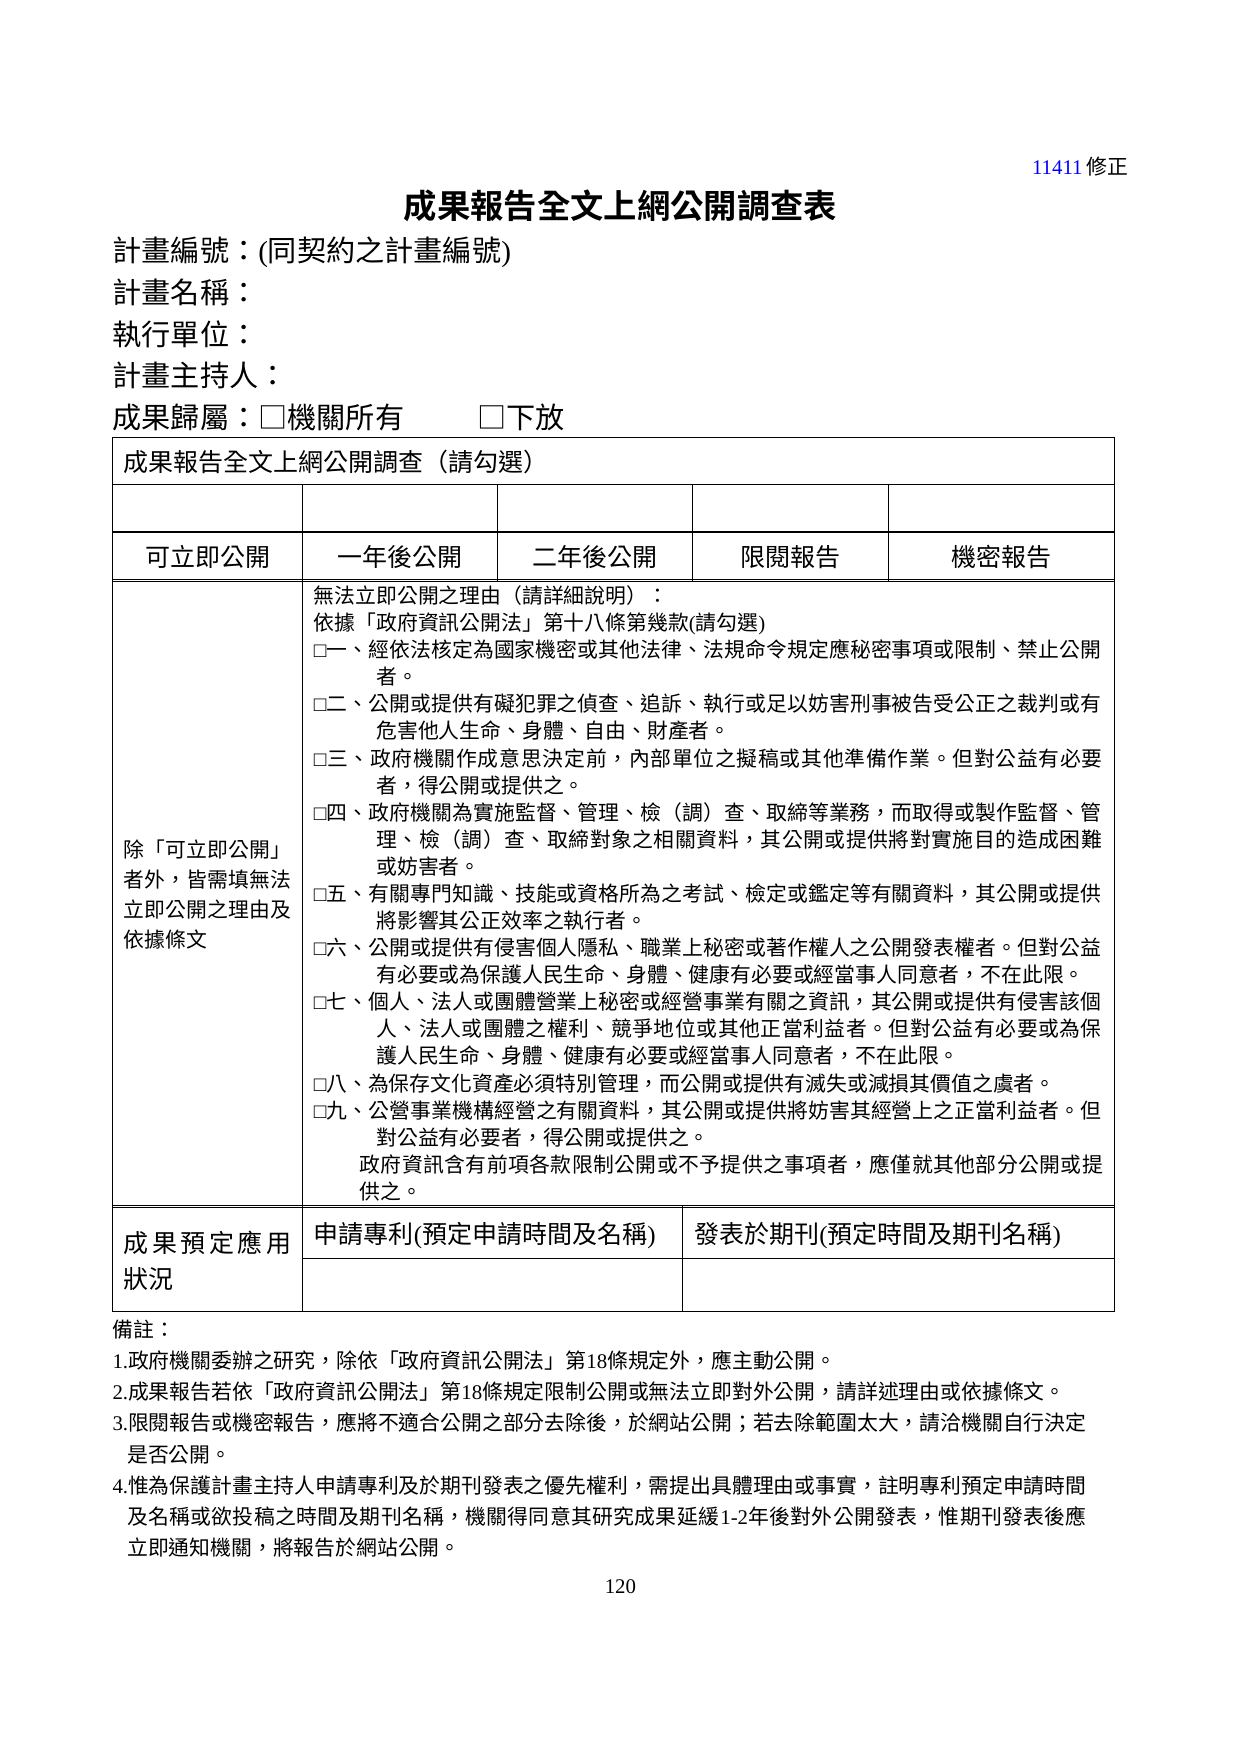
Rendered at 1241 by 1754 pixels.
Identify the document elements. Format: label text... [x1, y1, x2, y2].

table_cell [303, 1259, 682, 1311]
table_cell [693, 485, 888, 531]
table_cell 申請專利(預定申請時間及名稱) [303, 1208, 682, 1258]
table_header 成果報告全文上網公開調查（請勾選） [113, 438, 1114, 484]
table_cell [113, 485, 302, 531]
text 1.政府機關委辦之研究，除依「政府資訊公開法」第18條規定外，應主動公開。 [112, 1343, 1087, 1374]
table_cell 發表於期刊(預定時間及期刊名稱) [683, 1208, 1114, 1258]
table_cell 機密報告 [889, 533, 1114, 579]
table_cell [683, 1259, 1114, 1311]
text 4.惟為保護計畫主持人申請專利及於期刊發表之優先權利，需提出具體理由或事實，註明專利預定申請時間及名稱或欲投稿之時間及期刊名稱，機關得同意其研究成果延緩1-2年後對外公開發表，惟期刊發表後應立即通知機關，將報告於網站公開。 [112, 1468, 1087, 1562]
table_cell 成果預定應用狀況 [113, 1208, 302, 1311]
table_cell 限閱報告 [693, 533, 888, 579]
text 3.限閱報告或機密報告，應將不適合公開之部分去除後，於網站公開；若去除範圍太大，請洽機關自行決定是否公開。 [112, 1406, 1087, 1468]
text 成果歸屬：□機關所有 □下放 [112, 395, 1091, 437]
table_cell [498, 485, 692, 531]
text 計畫主持人： [112, 353, 1128, 395]
text 計畫編號：(同契約之計畫編號) [112, 228, 1128, 270]
table_cell 除「可立即公開」者外，皆需填無法立即公開之理由及依據條文 [113, 582, 302, 1205]
table_cell [303, 485, 497, 531]
text 備註： [112, 1312, 1163, 1343]
table_cell 二年後公開 [498, 533, 692, 579]
table_cell 無法立即公開之理由（請詳細說明）： 依據「政府資訊公開法」第十八條第幾款(請勾選) □一、經依法核定為國家機密或其他法律、法規命令規定應秘密事項或限制、禁止公開者。 □二、公開或提供有礙犯罪之偵查、追訴、執行或足以妨害刑事被告受公正之裁判或有危害他人生命、身體、自由、財產者。 □三、政府機關作成意思決定前，內部單位之擬稿或其他準備作業。但對公益有必要者，得公開或提供之。 □四、政府機關為實施監督、管理、檢（調）查、取締等業務，而取得或製作監督、管理、檢（調）查、取締對象之相關資料，其公開或提供將對實施目的造成困難或妨害者。 □五、有關專門知識、技能或資格所為之考試、檢定或鑑定等有關資料，其公開或提供將影響其公正效率之執行者。 □六、公開或提供有侵害個人隱私、職業上秘密或著作權人之公開發表權者。但對公益有必要或為保護人民生命、身體、健康有必要或經當事人同意者，不在此限。 □七、個人、法人或團體營業上秘密或經營事業有關之資訊，其公開或提供有侵害該個人、法人或團體之權利、競爭地位或其他正當利益者。但對公益有必要或為保護人民生命、身體、健康有必要或經當事人同意者，不在此限。 □八、為保存文化資產必須特別管理，而公開或提供有滅失或減損其價值之虞者。 □九、公營事業機構經營之有關資料，其公開或提供將妨害其經營上之正當利益者。但對公益有必要者，得公開或提供之。 政府資訊含有前項各款限制公開或不予提供之事項者，應僅就其他部分公開或提供之。 [303, 582, 1114, 1205]
text 成果報告全文上網公開調查表 [112, 180, 1128, 228]
table_cell [889, 485, 1114, 531]
table_cell 一年後公開 [303, 533, 497, 579]
text 2.成果報告若依「政府資訊公開法」第18條規定限制公開或無法立即對外公開，請詳述理由或依據條文。 [112, 1374, 1087, 1406]
table_cell 可立即公開 [113, 533, 302, 579]
text 計畫名稱： [112, 270, 1128, 312]
text 執行單位： [112, 312, 1128, 353]
